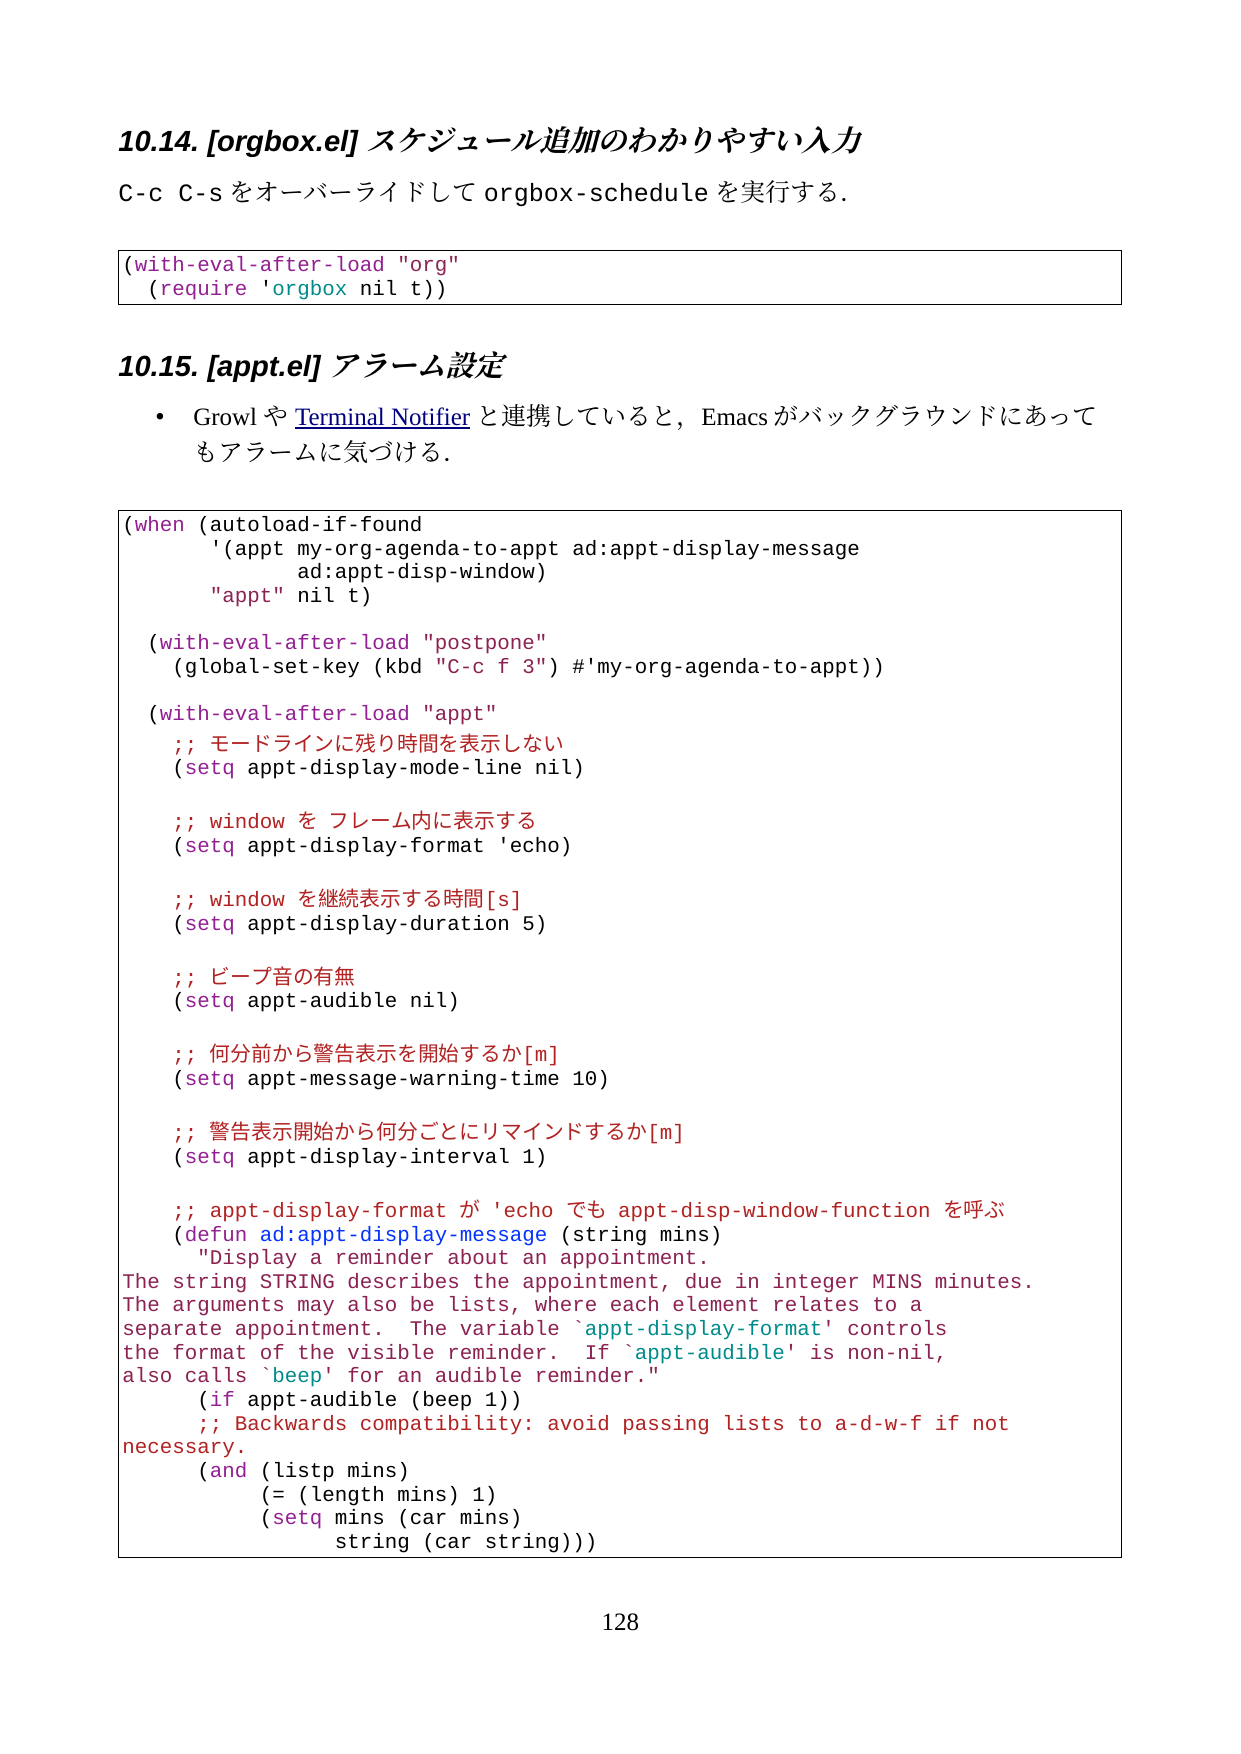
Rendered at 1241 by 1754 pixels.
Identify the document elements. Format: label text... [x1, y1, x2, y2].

text (if appt-audible (beep 1)) [119, 1385, 1121, 1409]
text '(appt my-org-agenda-to-appt ad:appt-display-message [119, 534, 1121, 557]
text C-c C-s をオーバーライドして orgbox-schedule を実行する． [118, 172, 1122, 237]
text (require 'orgbox nil t)) [119, 274, 1121, 304]
text ad:appt-disp-window) [119, 557, 1121, 581]
text ;; モードラインに残り時間を表示しない [119, 723, 1121, 753]
text (defun ad:appt-display-message (string mins) [119, 1219, 1121, 1243]
text ;; window を フレーム内に表示する [119, 801, 1121, 831]
text ;; appt-display-format が 'echo でも appt-disp-window-function を呼ぶ [119, 1189, 1121, 1219]
text ;; ビープ音の有無 [119, 956, 1121, 986]
text (global-set-key (kbd "C-c f 3") #'my-org-agenda-to-appt)) [119, 652, 1121, 676]
text (setq appt-display-duration 5) [119, 909, 1121, 932]
text (setq appt-message-warning-time 10) [119, 1064, 1121, 1088]
text also calls `beep' for an audible reminder." [119, 1361, 1121, 1385]
list Growl や Terminal Notifier と連携していると，Emacsがバックグラウンドにあってもアラームに気づける． [156, 397, 1122, 498]
text separate appointment. The variable `appt-display-format' controls [119, 1314, 1121, 1338]
text ;; window を継続表示する時間[s] [119, 878, 1121, 909]
text the format of the visible reminder. If `appt-audible' is non-nil, [119, 1338, 1121, 1361]
text (= (length mins) 1) [119, 1480, 1121, 1503]
text ;; 何分前から警告表示を開始するか[m] [119, 1034, 1121, 1064]
text (when (autoload-if-found [119, 511, 1121, 534]
text The arguments may also be lists, where each element relates to a [119, 1291, 1121, 1314]
text string (car string))) [119, 1527, 1121, 1557]
text "appt" nil t) [119, 581, 1121, 605]
text ;; 警告表示開始から何分ごとにリマインドするか[m] [119, 1111, 1121, 1142]
subtitle [appt.el] アラーム設定 [118, 343, 1122, 384]
text (with-eval-after-load "postpone" [119, 628, 1121, 652]
text (setq mins (car mins) [119, 1503, 1121, 1527]
text (and (listp mins) [119, 1456, 1121, 1480]
text (setq appt-display-interval 1) [119, 1142, 1121, 1166]
text (with-eval-after-load "org" [119, 251, 1121, 274]
subtitle [orgbox.el] スケジュール追加のわかりやすい入力 [118, 118, 1122, 160]
text (setq appt-audible nil) [119, 986, 1121, 1010]
text "Display a reminder about an appointment. [119, 1243, 1121, 1267]
text (setq appt-display-format 'echo) [119, 831, 1121, 855]
text The string STRING describes the appointment, due in integer MINS minutes. [119, 1267, 1121, 1291]
text (setq appt-display-mode-line nil) [119, 753, 1121, 777]
text ;; Backwards compatibility: avoid passing lists to a-d-w-f if not necessary. [119, 1409, 1121, 1456]
text (with-eval-after-load "appt" [119, 699, 1121, 723]
